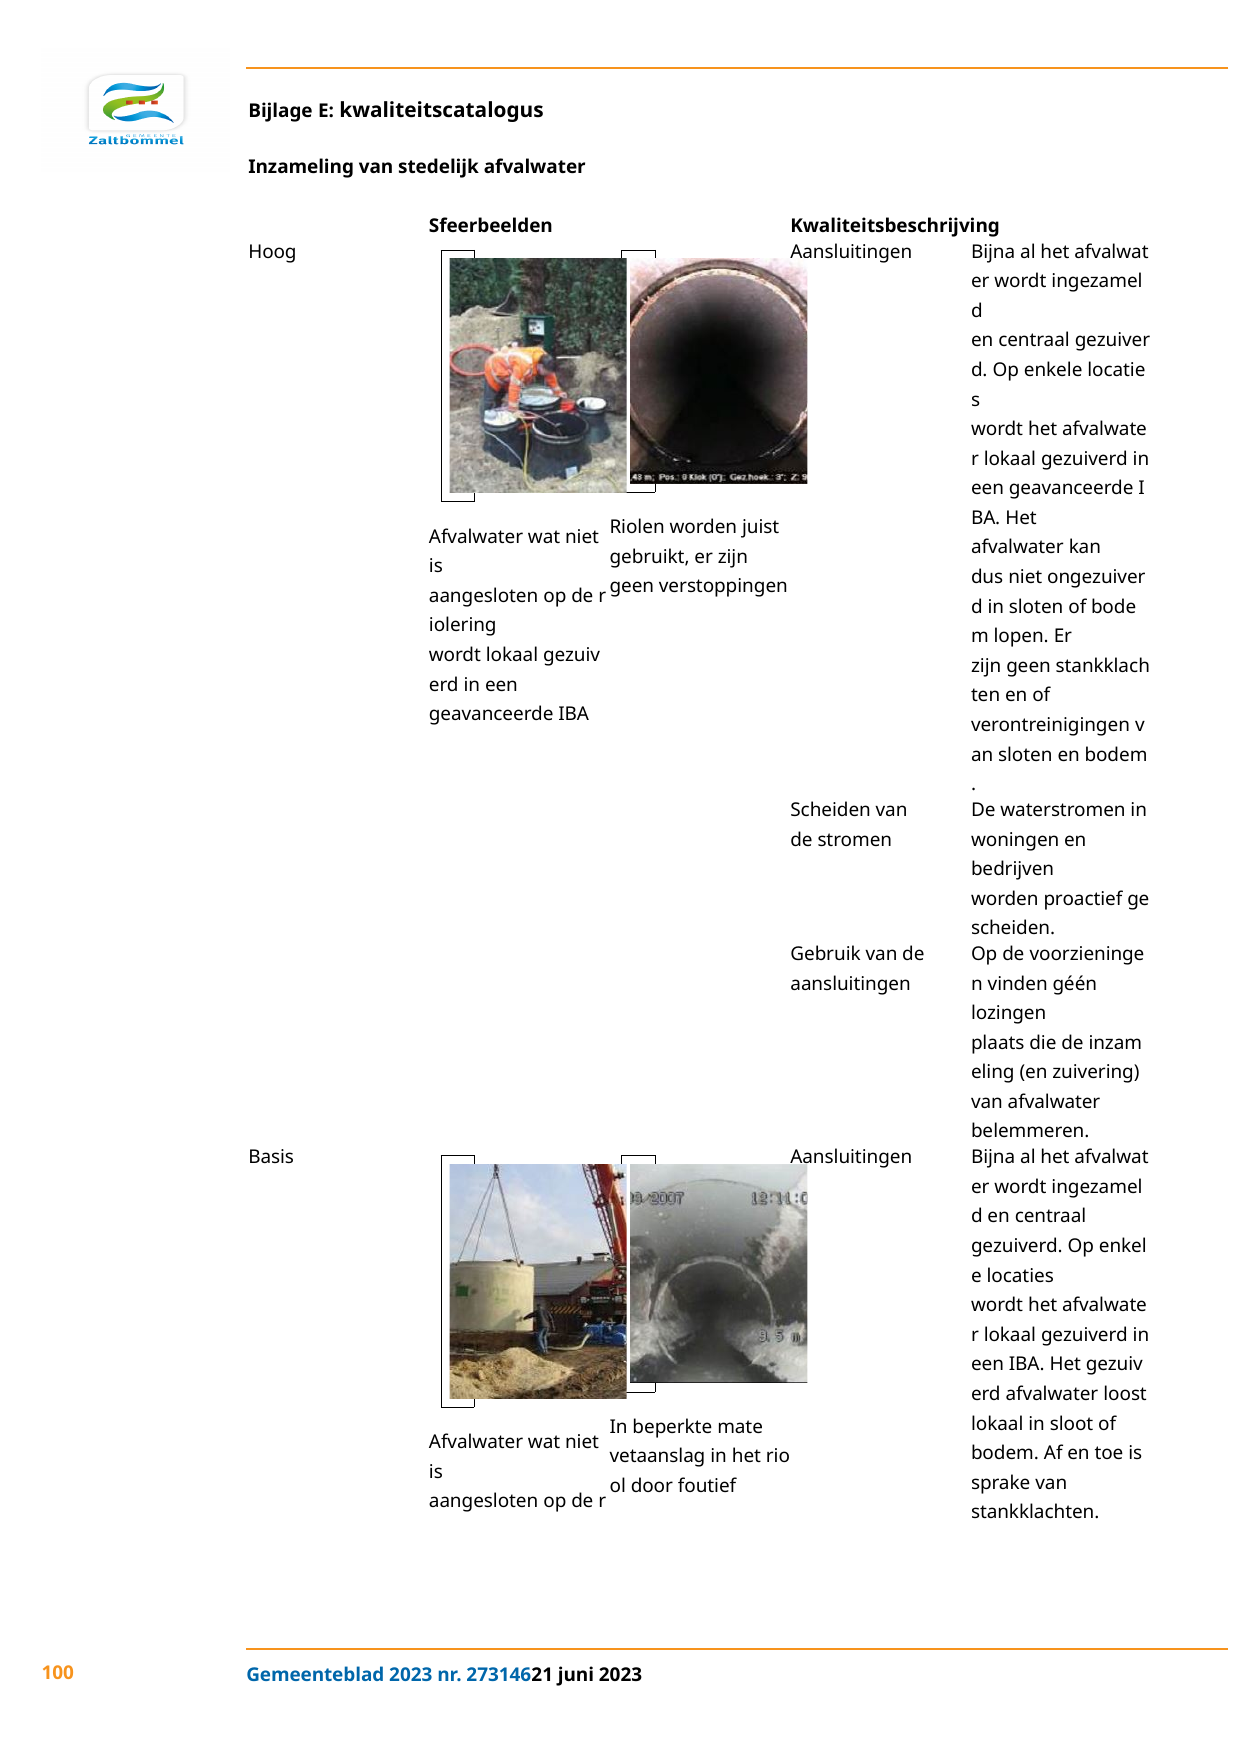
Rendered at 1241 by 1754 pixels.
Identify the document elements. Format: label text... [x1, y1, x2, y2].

table_cell [609, 238, 790, 258]
table_cell Afvalwater wat niet is aangesloten op de riolering wordt lokaal gezuiverd in een geavanceerde IBA [429, 238, 609, 1143]
table_cell Gebruik van de aansluitingen [790, 940, 971, 1143]
table_cell [609, 1144, 790, 1164]
picture [449, 1164, 627, 1399]
table_header Sfeerbeelden [429, 212, 790, 238]
table_cell De waterstromen in woningen en bedrijven worden proactief gescheiden. [971, 796, 1152, 940]
table_cell Aansluitingen [790, 238, 971, 796]
table_cell Bijna al het afvalwater wordt ingezameld en centraal gezuiverd. Op enkele locaties wordt het afvalwater lokaal gezuiverd in een IBA. Het gezuiverd afvalwater loost lokaal in sloot of bodem. Af en toe is sprake van stankklachten. [971, 1144, 1152, 1524]
table_cell Afvalwater wat niet is aangesloten op de r [429, 1144, 609, 1524]
picture [41, 47, 231, 172]
table_cell Basis [248, 1144, 429, 1524]
picture [630, 258, 808, 484]
table_header [248, 212, 429, 238]
table_header Kwaliteitsbeschrijving [790, 212, 1152, 238]
table_cell Op de voorzieningen vinden géén lozingen plaats die de inzameling (en zuivering) van afvalwater belemmeren. [971, 940, 1152, 1143]
table_cell Aansluitingen [790, 1144, 971, 1524]
text Bijlage E: kwaliteitscatalogus [248, 95, 1152, 123]
picture [630, 1164, 808, 1383]
text Inzameling van stedelijk afvalwater [248, 153, 1152, 179]
table_cell In beperkte mate vetaanslag in het riool door foutief [609, 1156, 790, 1524]
table_cell Riolen worden juist gebruikt, er zijn geen verstoppingen [609, 251, 790, 1143]
table_cell Hoog [248, 238, 429, 1143]
picture [449, 258, 627, 493]
table_cell Bijna al het afvalwater wordt ingezameld en centraal gezuiverd. Op enkele locaties wordt het afvalwater lokaal gezuiverd in een geavanceerde IBA. Het afvalwater kan dus niet ongezuiverd in sloten of bodem lopen. Er zijn geen stankklachten en of verontreinigingen van sloten en bodem. [971, 238, 1152, 796]
table_cell Scheiden van de stromen [790, 796, 971, 940]
